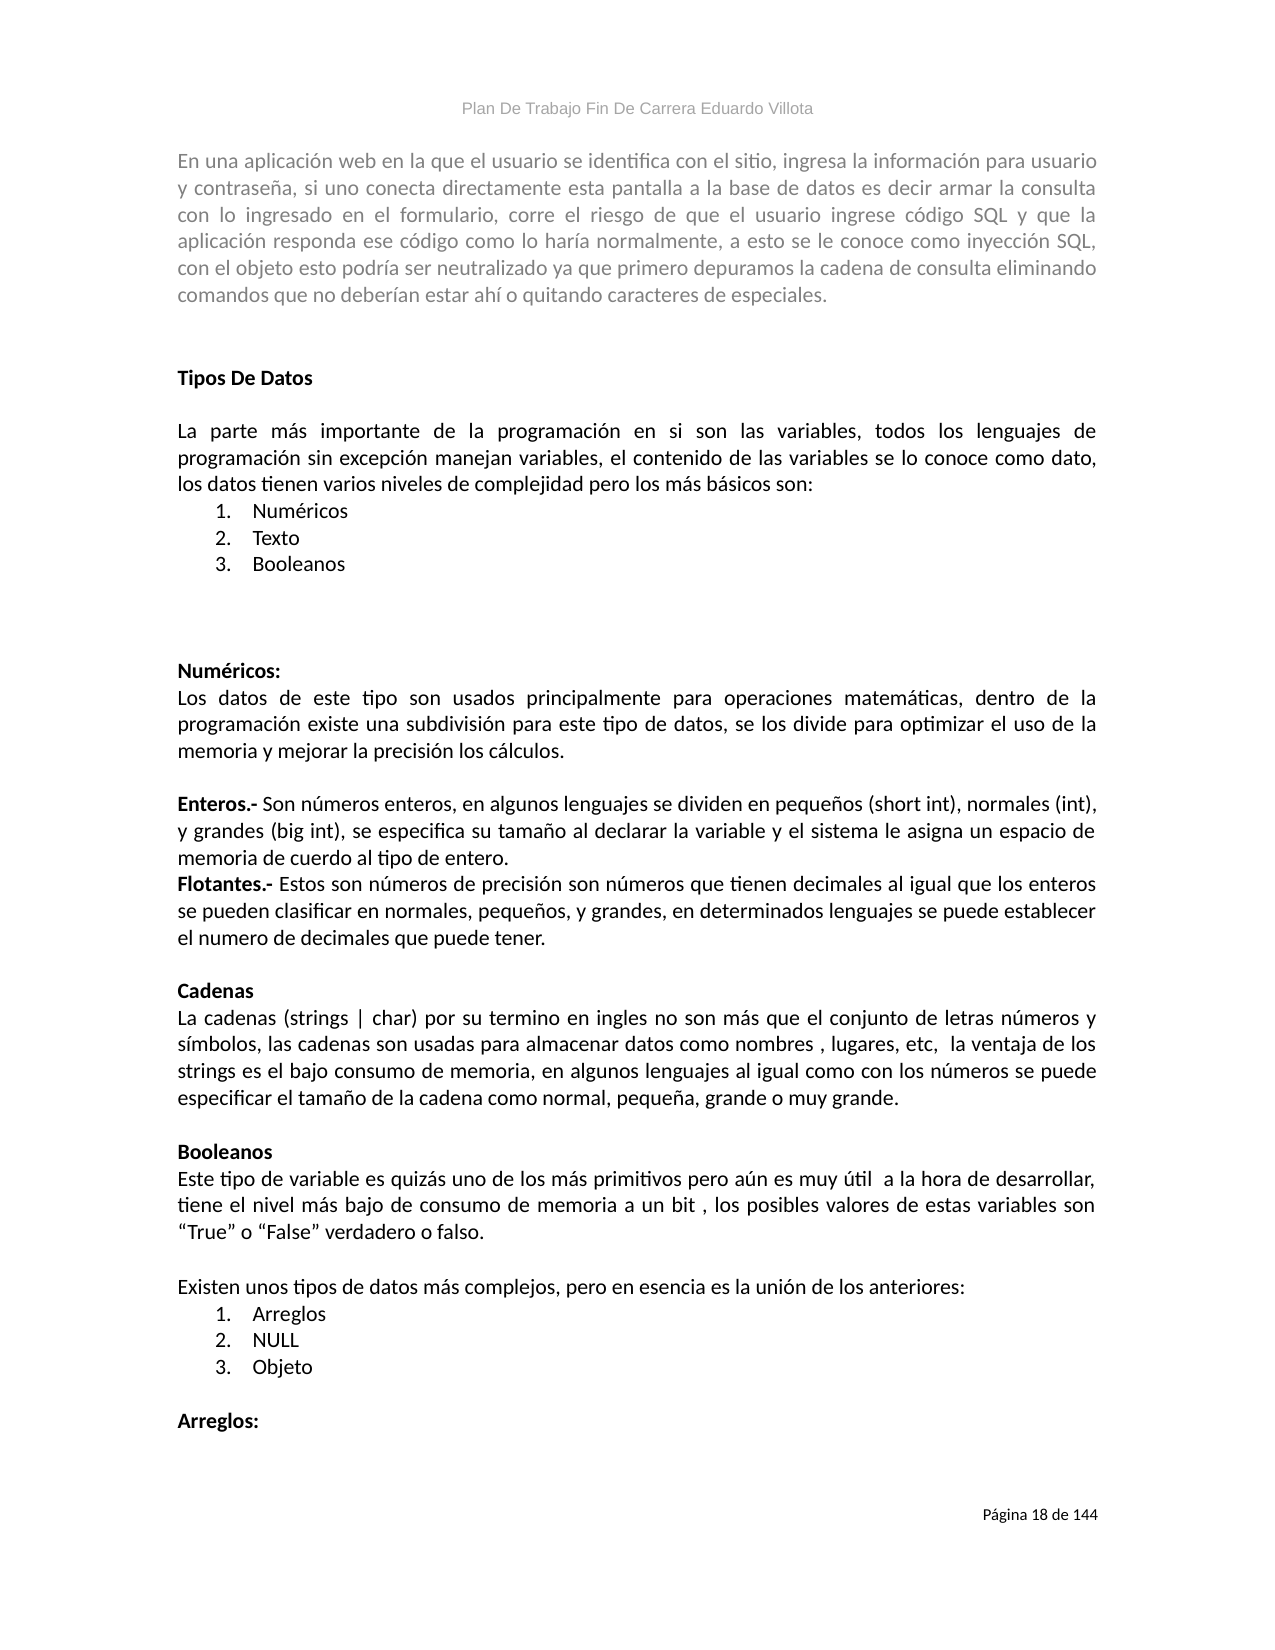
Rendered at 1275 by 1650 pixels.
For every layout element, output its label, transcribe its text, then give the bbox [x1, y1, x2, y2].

list Numéricos [215, 497, 1098, 524]
text La cadenas (strings | char) por su termino en ingles no son más que el conjunto de letras números y símbolos, las cadenas son usadas para almacenar datos como nombres , lugares, etc, la ventaja de los strings es el bajo consumo de memoria, en algunos lenguajes al igual como con los números se puede especificar el tamaño de la cadena como normal, pequeña, grande o muy grande. [177, 1004, 1098, 1110]
text Numéricos: [177, 657, 1098, 684]
text La parte más importante de la programación en si son las variables, todos los lenguajes de programación sin excepción manejan variables, el contenido de las variables se lo conoce como dato, los datos tienen varios niveles de complejidad pero los más básicos son: [177, 417, 1098, 497]
text Tipos De Datos [177, 364, 1098, 390]
text Enteros.- Son números enteros, en algunos lenguajes se dividen en pequeños (short int), normales (int), y grandes (big int), se especifica su tamaño al declarar la variable y el sistema le asigna un espacio de memoria de cuerdo al tipo de entero. [177, 790, 1098, 870]
list Booleanos [215, 550, 1098, 577]
text Cadenas [177, 977, 1098, 1004]
text Existen unos tipos de datos más complejos, pero en esencia es la unión de los anteriores: [177, 1273, 1098, 1300]
text En una aplicación web en la que el usuario se identifica con el sitio, ingresa la información para usuario y contraseña, si uno conecta directamente esta pantalla a la base de datos es decir armar la consulta con lo ingresado en el formulario, corre el riesgo de que el usuario ingrese código SQL y que la aplicación responda ese código como lo haría normalmente, a esto se le conoce como inyección SQL, con el objeto esto podría ser neutralizado ya que primero depuramos la cadena de consulta eliminando comandos que no deberían estar ahí o quitando caracteres de especiales. [177, 148, 1098, 308]
list Arreglos [215, 1300, 1098, 1326]
list NULL [215, 1326, 1098, 1353]
text Arreglos: [177, 1408, 1098, 1434]
text Booleanos [177, 1138, 1098, 1165]
list Texto [215, 524, 1098, 550]
list Objeto [215, 1353, 1098, 1380]
text Los datos de este tipo son usados principalmente para operaciones matemáticas, dentro de la programación existe una subdivisión para este tipo de datos, se los divide para optimizar el uso de la memoria y mejorar la precisión los cálculos. [177, 684, 1098, 764]
text Flotantes.- Estos son números de precisión son números que tienen decimales al igual que los enteros se pueden clasificar en normales, pequeños, y grandes, en determinados lenguajes se puede establecer el numero de decimales que puede tener. [177, 870, 1098, 950]
text Este tipo de variable es quizás uno de los más primitivos pero aún es muy útil a la hora de desarrollar, tiene el nivel más bajo de consumo de memoria a un bit , los posibles valores de estas variables son “True” o “False” verdadero o falso. [177, 1165, 1098, 1245]
